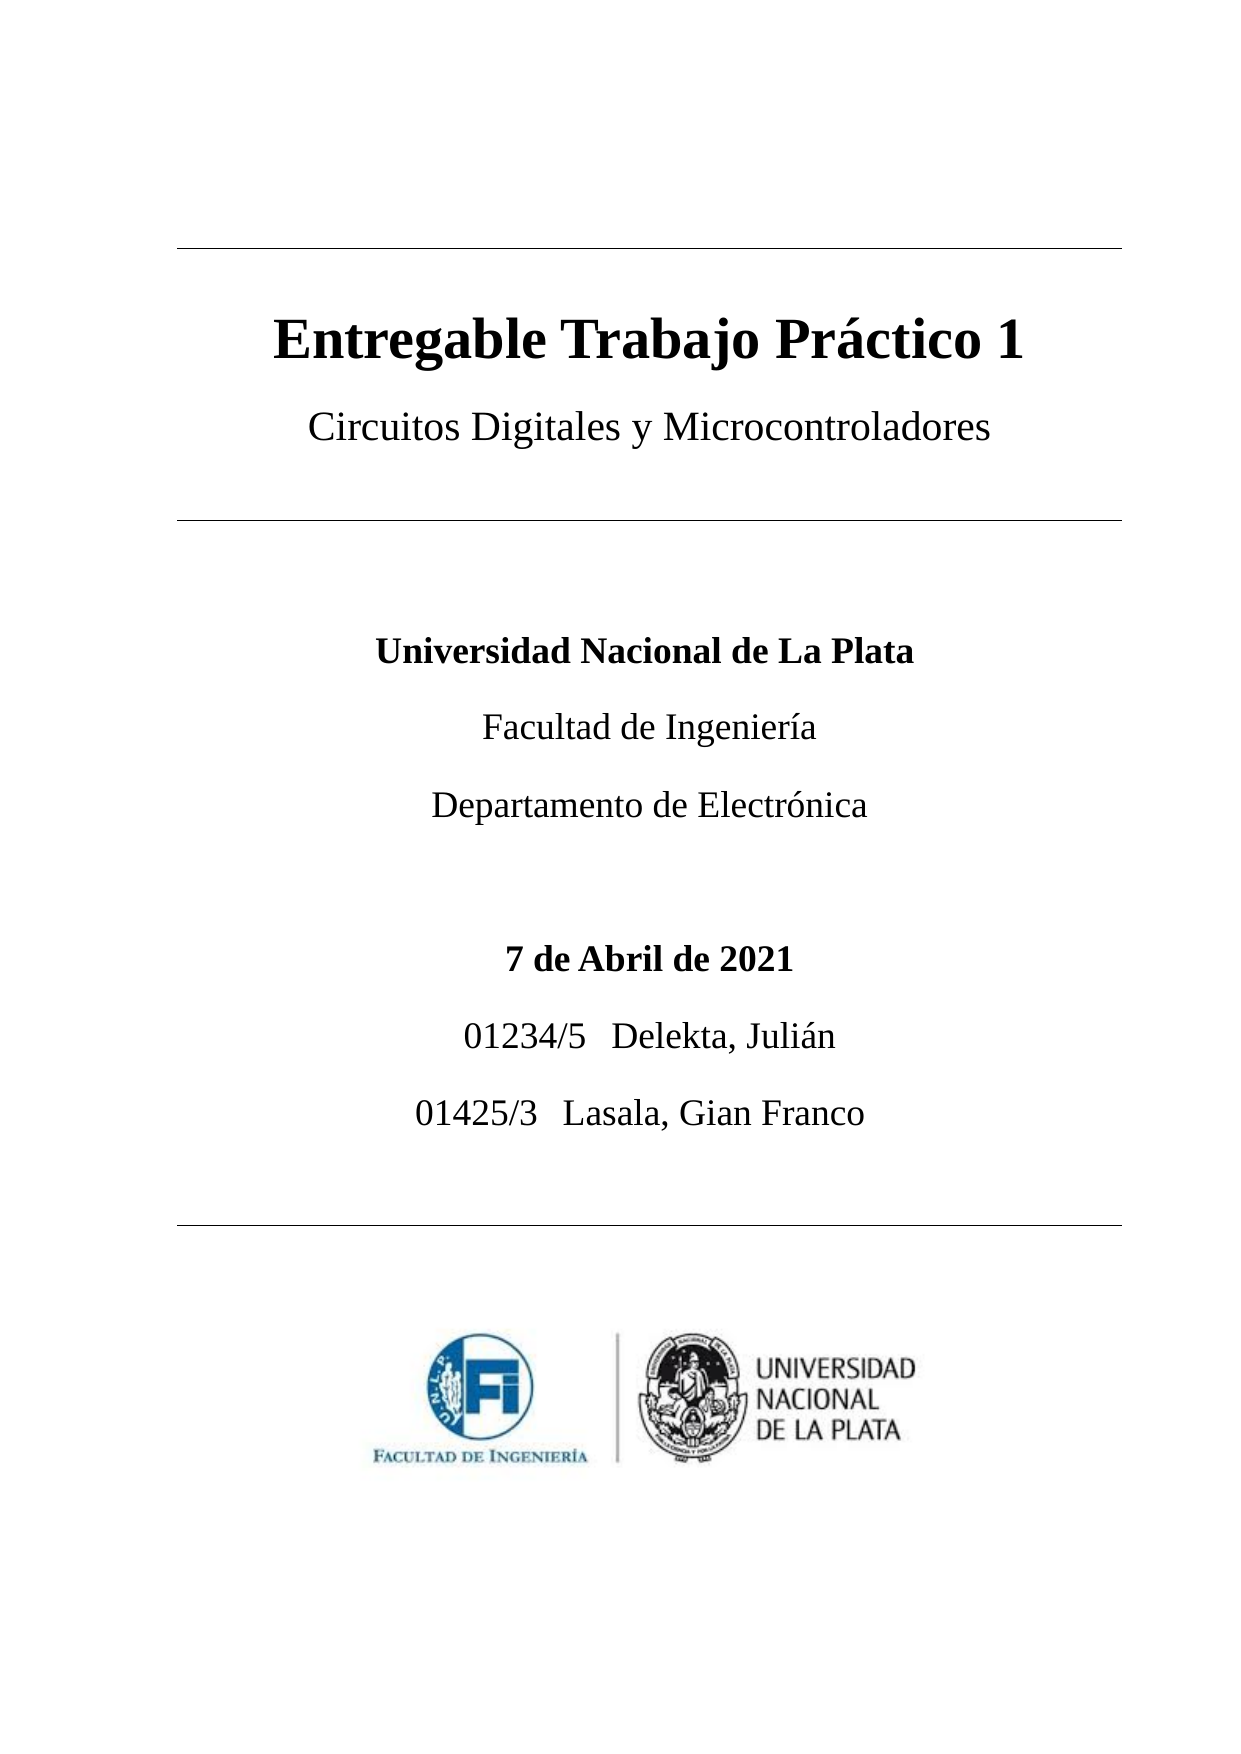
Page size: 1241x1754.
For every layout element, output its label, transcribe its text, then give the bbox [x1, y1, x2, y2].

picture [336, 1304, 994, 1493]
text Circuitos Digitales y Microcontroladores [177, 401, 1122, 449]
subtitle Universidad Nacional de La Plata [177, 624, 1122, 675]
text 7 de Abril de 2021 [177, 936, 1122, 979]
text 01234/5 Delekta, Julián [177, 1013, 1122, 1057]
text Departamento de Electrónica [177, 782, 1122, 825]
subtitle Entregable Trabajo Práctico 1 [177, 304, 1122, 371]
text 01425/3 Lasala, Gian Franco [177, 1091, 1122, 1134]
text Facultad de Ingeniería [177, 705, 1122, 748]
